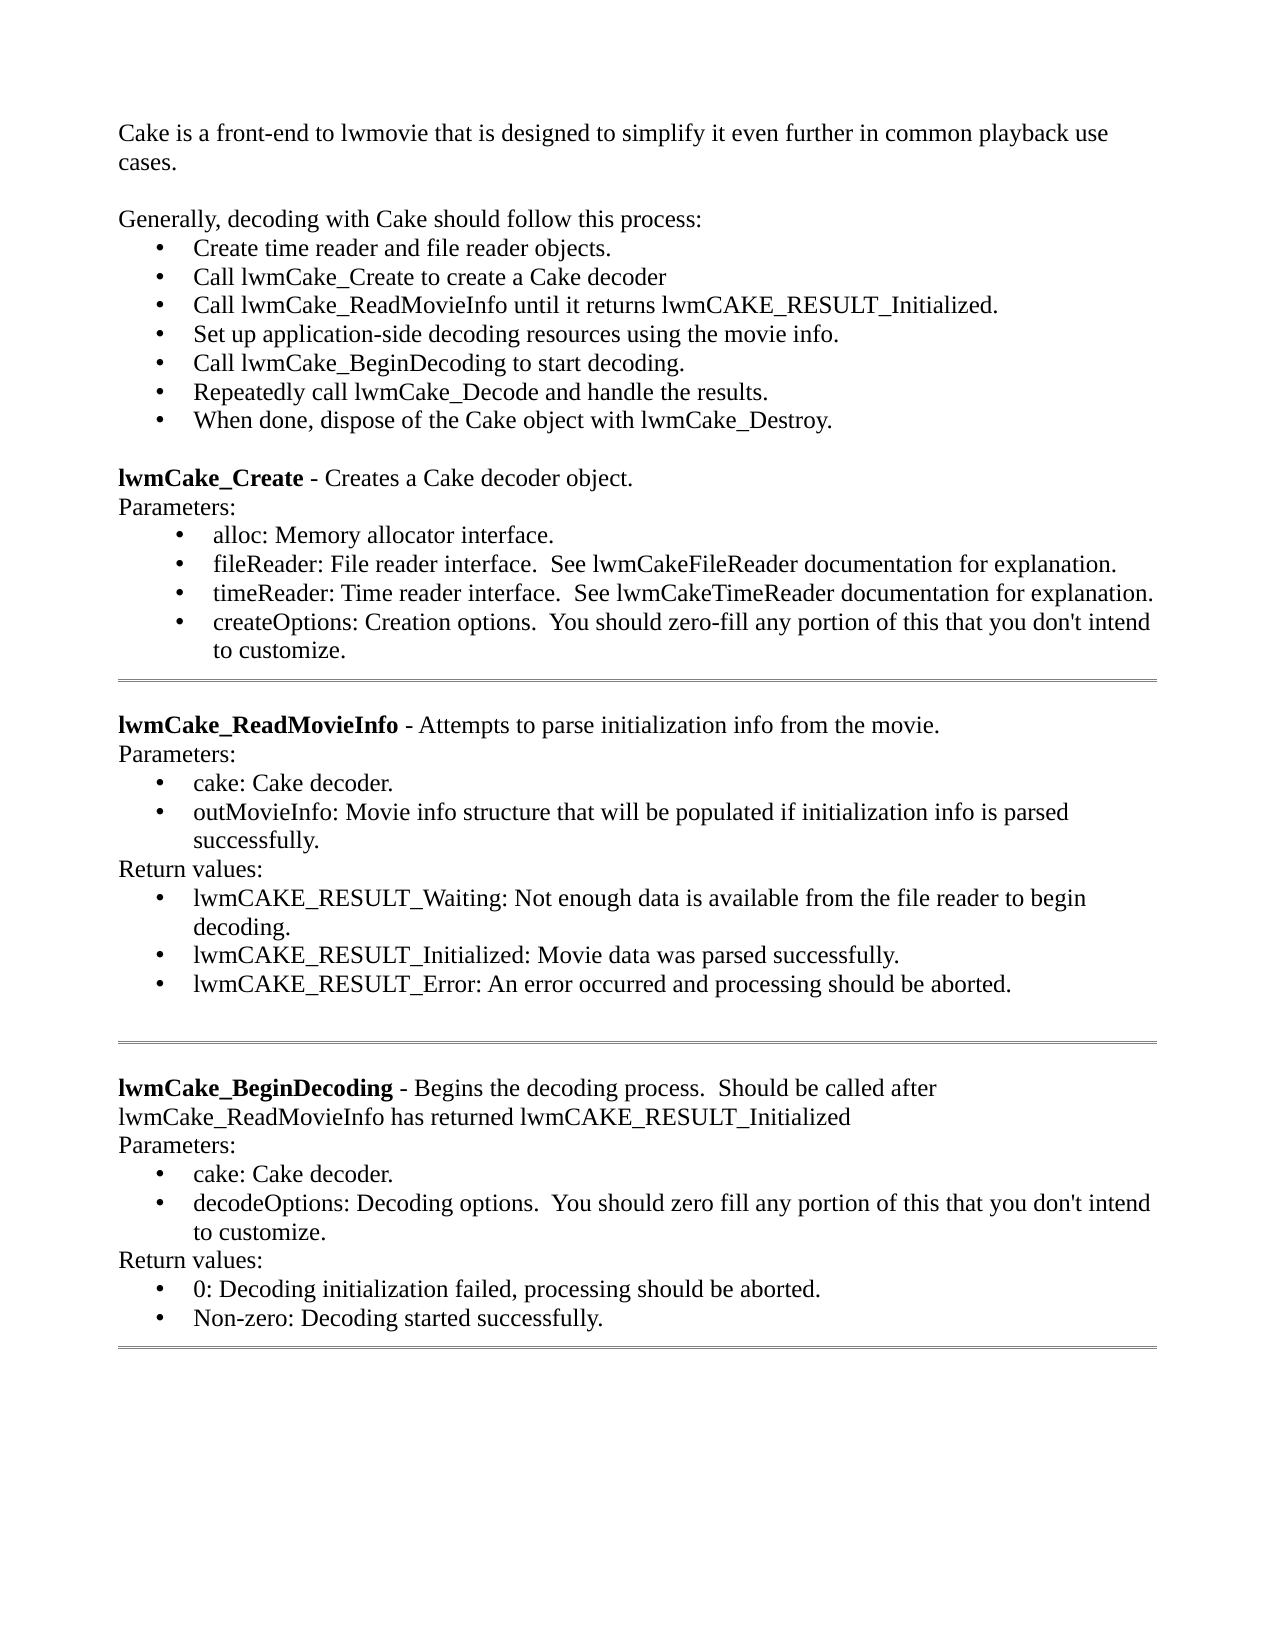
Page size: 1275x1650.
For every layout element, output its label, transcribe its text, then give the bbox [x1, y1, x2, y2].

list lwmCAKE_RESULT_Waiting: Not enough data is available from the file reader to begin decoding. [156, 883, 1157, 941]
list cake: Cake decoder. [156, 1159, 1157, 1188]
list outMovieInfo: Movie info structure that will be populated if initialization info is parsed successfully. [156, 797, 1157, 854]
text Return values: [118, 854, 1157, 883]
list Set up application-side decoding resources using the movie info. [156, 319, 1157, 348]
text Parameters: [118, 492, 1157, 521]
list Non-zero: Decoding started successfully. [156, 1303, 1157, 1332]
list createOptions: Creation options. You should zero-fill any portion of this that you don't intend to customize. [175, 607, 1157, 664]
text lwmCake_Create - Creates a Cake decoder object. [118, 463, 1157, 492]
text Cake is a front-end to lwmovie that is designed to simplify it even further in common playback use cases. [118, 118, 1157, 176]
text Parameters: [118, 739, 1157, 768]
list 0: Decoding initialization failed, processing should be aborted. [156, 1274, 1157, 1303]
list alloc: Memory allocator interface. [175, 521, 1157, 549]
list decodeOptions: Decoding options. You should zero fill any portion of this that you don't intend to customize. [156, 1188, 1157, 1245]
list timeReader: Time reader interface. See lwmCakeTimeReader documentation for explanation. [175, 578, 1157, 607]
list lwmCAKE_RESULT_Initialized: Movie data was parsed successfully. [156, 941, 1157, 969]
text Parameters: [118, 1130, 1157, 1159]
list lwmCAKE_RESULT_Error: An error occurred and processing should be aborted. [156, 969, 1157, 998]
list When done, dispose of the Cake object with lwmCake_Destroy. [156, 406, 1157, 434]
text lwmCake_BeginDecoding - Begins the decoding process. Should be called after lwmCake_ReadMovieInfo has returned lwmCAKE_RESULT_Initialized [118, 1073, 1157, 1130]
text lwmCake_ReadMovieInfo - Attempts to parse initialization info from the movie. [118, 711, 1157, 739]
list Repeatedly call lwmCake_Decode and handle the results. [156, 377, 1157, 406]
text Return values: [118, 1245, 1157, 1274]
list Call lwmCake_BeginDecoding to start decoding. [156, 348, 1157, 377]
list Create time reader and file reader objects. [156, 233, 1157, 262]
text Generally, decoding with Cake should follow this process: [118, 204, 1157, 233]
list fileReader: File reader interface. See lwmCakeFileReader documentation for explanation. [175, 549, 1157, 578]
list Call lwmCake_ReadMovieInfo until it returns lwmCAKE_RESULT_Initialized. [156, 291, 1157, 319]
list cake: Cake decoder. [156, 768, 1157, 797]
list Call lwmCake_Create to create a Cake decoder [156, 262, 1157, 291]
